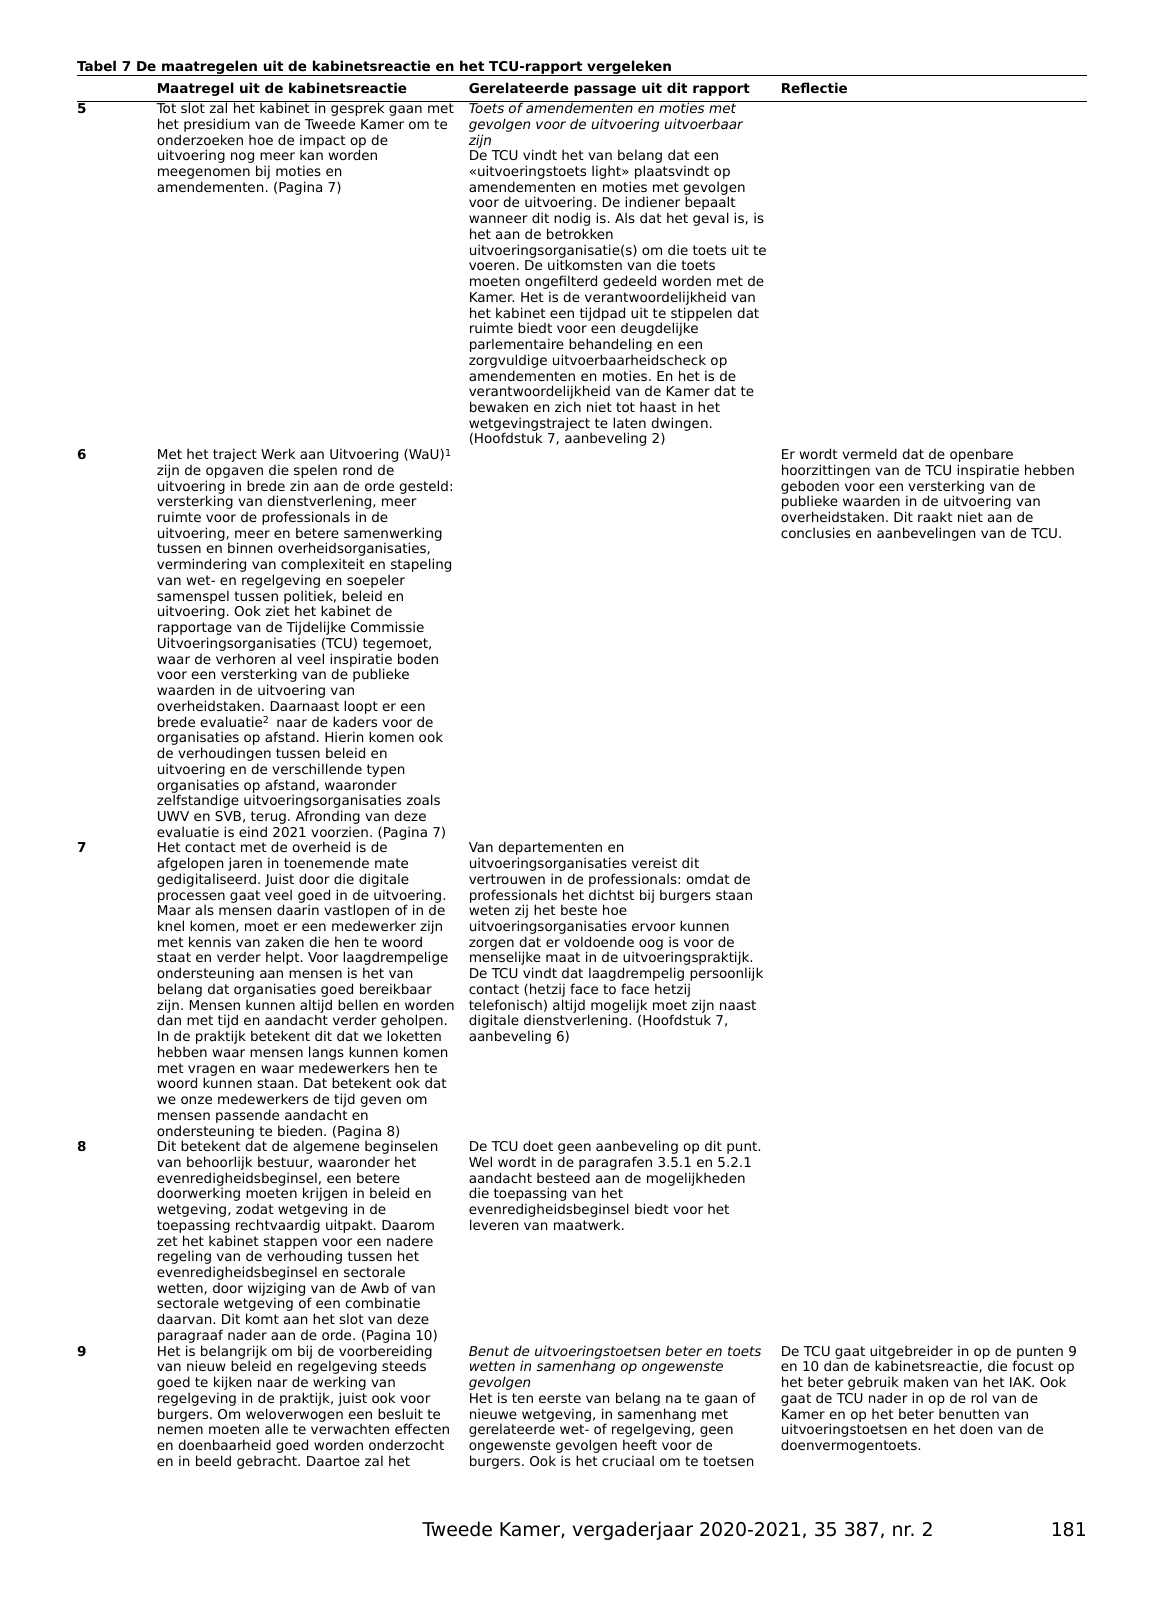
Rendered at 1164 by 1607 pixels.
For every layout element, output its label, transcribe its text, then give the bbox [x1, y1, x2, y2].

table_cell Dit betekent dat de algemene beginselen van behoorlijk bestuur, waaronder het evenredigheidsbeginsel, een betere doorwerking moeten krijgen in beleid en wetgeving, zodat wetgeving in de toepassing rechtvaardig uitpakt. Daarom zet het kabinet stappen voor een nadere regeling van de verhouding tussen het evenredigheidsbeginsel en sectorale wetten, door wijziging van de Awb of van sectorale wetgeving of een combinatie daarvan. Dit komt aan het slot van deze paragraaf nader aan de orde. (Pagina 10) [151, 1139, 463, 1343]
table_cell Toets of amendementen en moties met gevolgen voor de uitvoering uitvoerbaar zijn De TCU vindt het van belang dat een «uitvoeringstoets light» plaatsvindt op amendementen en moties met gevolgen voor de uitvoering. De indiener bepaalt wanneer dit nodig is. Als dat het geval is, is het aan de betrokken uitvoeringsorganisatie(s) om die toets uit te voeren. De uitkomsten van die toets moeten ongefilterd gedeeld worden met de Kamer. Het is de verantwoordelijkheid van het kabinet een tijdpad uit te stippelen dat ruimte biedt voor een deugdelijke parlementaire behandeling en een zorgvuldige uitvoerbaarheidscheck op amendementen en moties. En het is de verantwoordelijkheid van de Kamer dat te bewaken en zich niet tot haast in het wetgevingstraject te laten dwingen. (Hoofdstuk 7, aanbeveling 2) [463, 102, 774, 447]
table_header Tabel 7 De maatregelen uit de kabinetsreactie en het TCU-rapport vergeleken [77, 59, 1087, 75]
table_cell 8 [77, 1139, 151, 1343]
table_cell Het contact met de overheid is de afgelopen jaren in toenemende mate gedigitaliseerd. Juist door die digitale processen gaat veel goed in de uitvoering. Maar als mensen daarin vastlopen of in de knel komen, moet er een medewerker zijn met kennis van zaken die hen te woord staat en verder helpt. Voor laagdrempelige ondersteuning aan mensen is het van belang dat organisaties goed bereikbaar zijn. Mensen kunnen altijd bellen en worden dan met tijd en aandacht verder geholpen. In de praktijk betekent dit dat we loketten hebben waar mensen langs kunnen komen met vragen en waar medewerkers hen te woord kunnen staan. Dat betekent ook dat we onze medewerkers de tijd geven om mensen passende aandacht en ondersteuning te bieden. (Pagina 8) [151, 840, 463, 1139]
table_cell [77, 76, 151, 101]
table_cell [775, 102, 1087, 447]
table_cell Met het traject Werk aan Uitvoering (WaU)1 zijn de opgaven die spelen rond de uitvoering in brede zin aan de orde gesteld: versterking van dienstverlening, meer ruimte voor de professionals in de uitvoering, meer en betere samenwerking tussen en binnen overheidsorganisaties, vermindering van complexiteit en stapeling van wet- en regelgeving en soepeler samenspel tussen politiek, beleid en uitvoering. Ook ziet het kabinet de rapportage van de Tijdelijke Commissie Uitvoeringsorganisaties (TCU) tegemoet, waar de verhoren al veel inspiratie boden voor een versterking van de publieke waarden in de uitvoering van overheidstaken. Daarnaast loopt er een brede evaluatie2 naar de kaders voor de organisaties op afstand. Hierin komen ook de verhoudingen tussen beleid en uitvoering en de verschillende typen organisaties op afstand, waaronder zelfstandige uitvoeringsorganisaties zoals UWV en SVB, terug. Afronding van deze evaluatie is eind 2021 voorzien. (Pagina 7) [151, 447, 463, 840]
table_cell 6 [77, 447, 151, 840]
table_cell Tot slot zal het kabinet in gesprek gaan met het presidium van de Tweede Kamer om te onderzoeken hoe de impact op de uitvoering nog meer kan worden meegenomen bij moties en amendementen. (Pagina 7) [151, 102, 463, 447]
table_cell De TCU doet geen aanbeveling op dit punt. Wel wordt in de paragrafen 3.5.1 en 5.2.1 aandacht besteed aan de mogelijkheden die toepassing van het evenredigheidsbeginsel biedt voor het leveren van maatwerk. [463, 1139, 774, 1343]
table_cell Reflectie [775, 76, 1087, 101]
table_cell 5 [77, 102, 151, 447]
table_cell Gerelateerde passage uit dit rapport [463, 76, 774, 101]
table_cell 9 [77, 1344, 151, 1469]
table_cell Van departementen en uitvoeringsorganisaties vereist dit vertrouwen in de professionals: omdat de professionals het dichtst bij burgers staan weten zij het beste hoe uitvoeringsorganisaties ervoor kunnen zorgen dat er voldoende oog is voor de menselijke maat in de uitvoeringspraktijk. De TCU vindt dat laagdrempelig persoonlijk contact (hetzij face to face hetzij telefonisch) altijd mogelijk moet zijn naast digitale dienstverlening. (Hoofdstuk 7, aanbeveling 6) [463, 840, 774, 1139]
table_cell [775, 840, 1087, 1139]
table_cell Benut de uitvoeringstoetsen beter en toets wetten in samenhang op ongewenste gevolgen Het is ten eerste van belang na te gaan of nieuwe wetgeving, in samenhang met gerelateerde wet- of regelgeving, geen ongewenste gevolgen heeft voor de burgers. Ook is het cruciaal om te toetsen [463, 1344, 774, 1469]
table_cell [775, 1139, 1087, 1343]
table_cell 7 [77, 840, 151, 1139]
table_cell De TCU gaat uitgebreider in op de punten 9 en 10 dan de kabinetsreactie, die focust op het beter gebruik maken van het IAK. Ook gaat de TCU nader in op de rol van de Kamer en op het beter benutten van uitvoeringstoetsen en het doen van de doenvermogentoets. [775, 1344, 1087, 1469]
table_cell Het is belangrijk om bij de voorbereiding van nieuw beleid en regelgeving steeds goed te kijken naar de werking van regelgeving in de praktijk, juist ook voor burgers. Om weloverwogen een besluit te nemen moeten alle te verwachten effecten en doenbaarheid goed worden onderzocht en in beeld gebracht. Daartoe zal het [151, 1344, 463, 1469]
table_cell Maatregel uit de kabinetsreactie [151, 76, 463, 101]
table_cell [463, 447, 774, 840]
table_cell Er wordt vermeld dat de openbare hoorzittingen van de TCU inspiratie hebben geboden voor een versterking van de publieke waarden in de uitvoering van overheidstaken. Dit raakt niet aan de conclusies en aanbevelingen van de TCU. [775, 447, 1087, 840]
